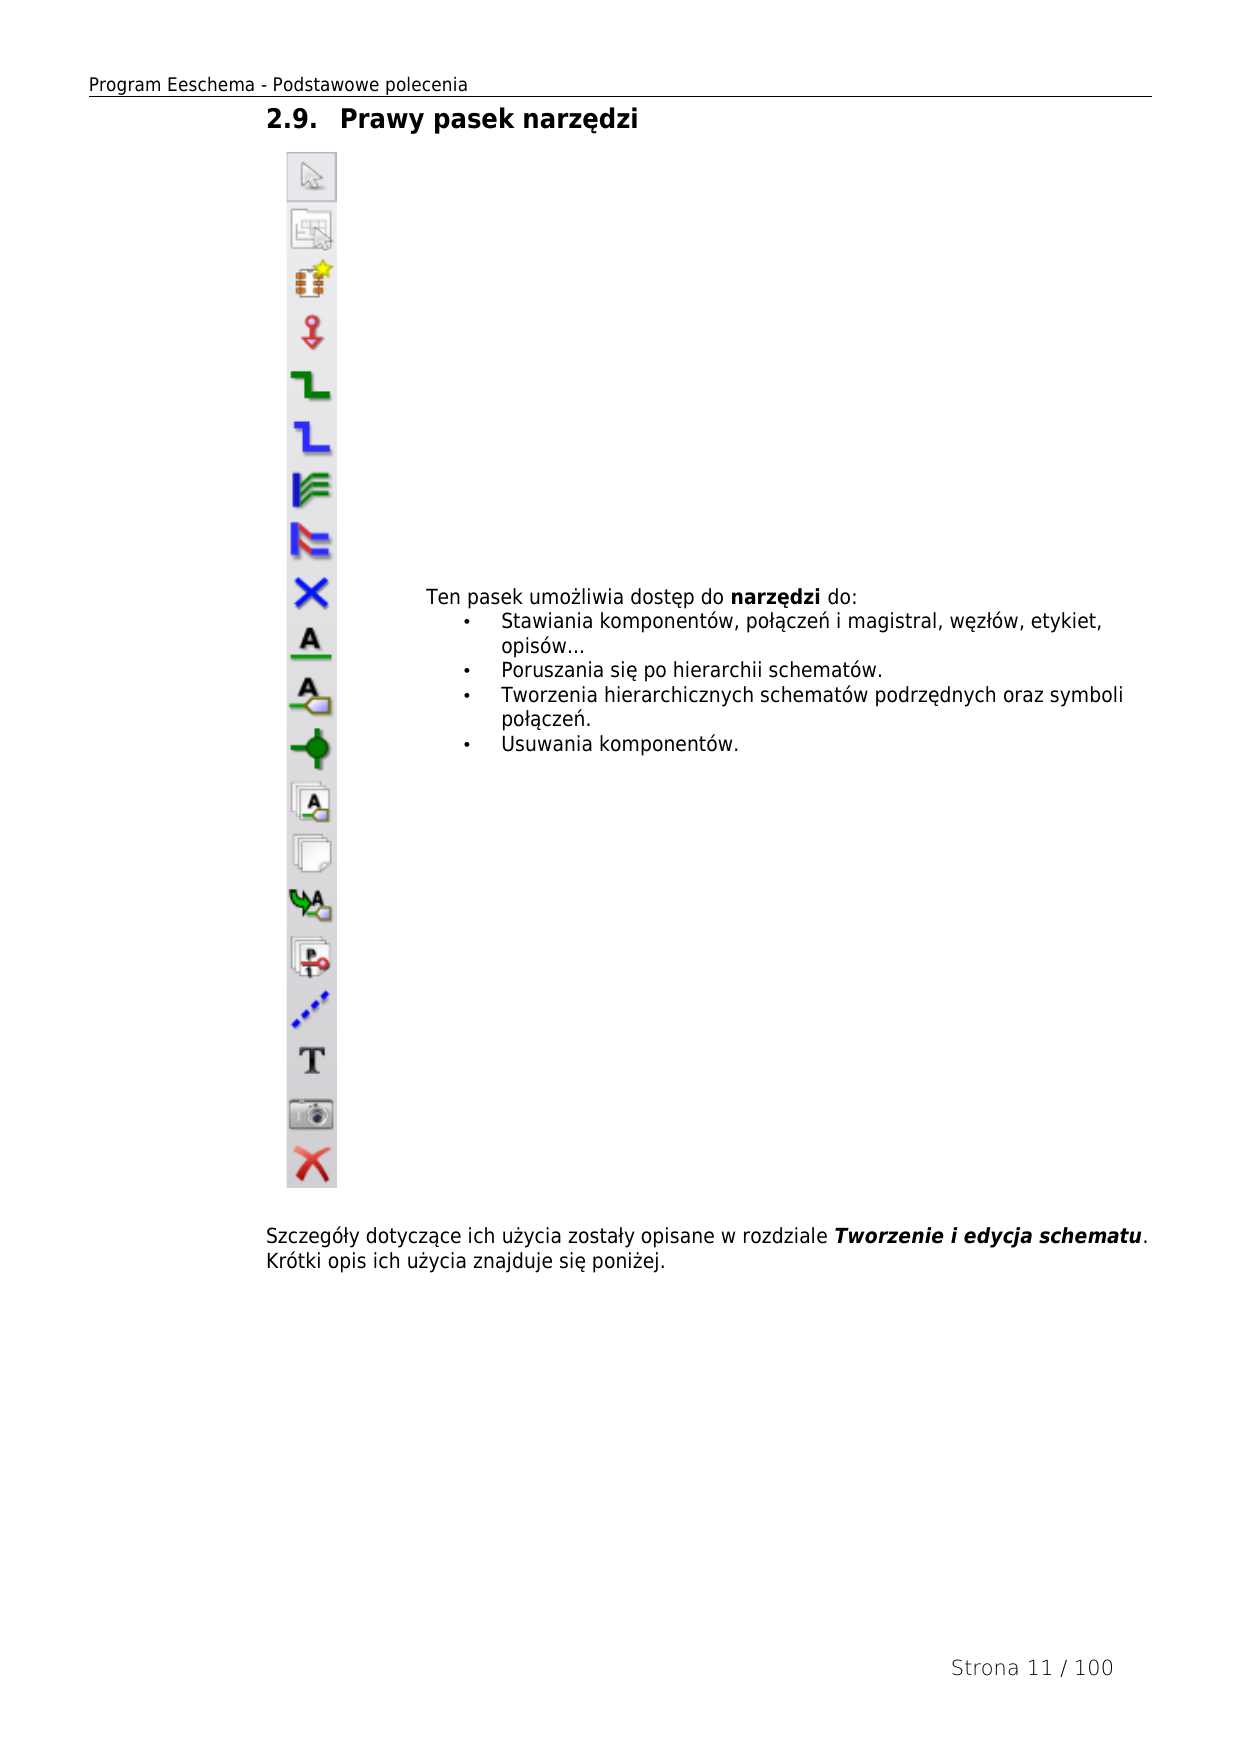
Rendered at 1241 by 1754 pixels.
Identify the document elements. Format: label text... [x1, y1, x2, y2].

text Szczegóły dotyczące ich użycia zostały opisane w rozdziale Tworzenie i edycja schematu. [266, 1224, 1152, 1249]
table_header Ten pasek umożliwia dostęp do narzędzi do: Stawiania komponentów, połączeń i magistral, węzłów, etykiet, opisów... Poruszania się po hierarchii schematów. Tworzenia hierarchicznych schematów podrzędnych oraz symboli połączeń. Usuwania komponentów. [408, 141, 1135, 1200]
text Krótki opis ich użycia znajduje się poniżej. [266, 1249, 1152, 1273]
picture [286, 152, 337, 1188]
subtitle Prawy pasek narzędzi [266, 103, 1152, 135]
table_header [269, 141, 408, 1200]
